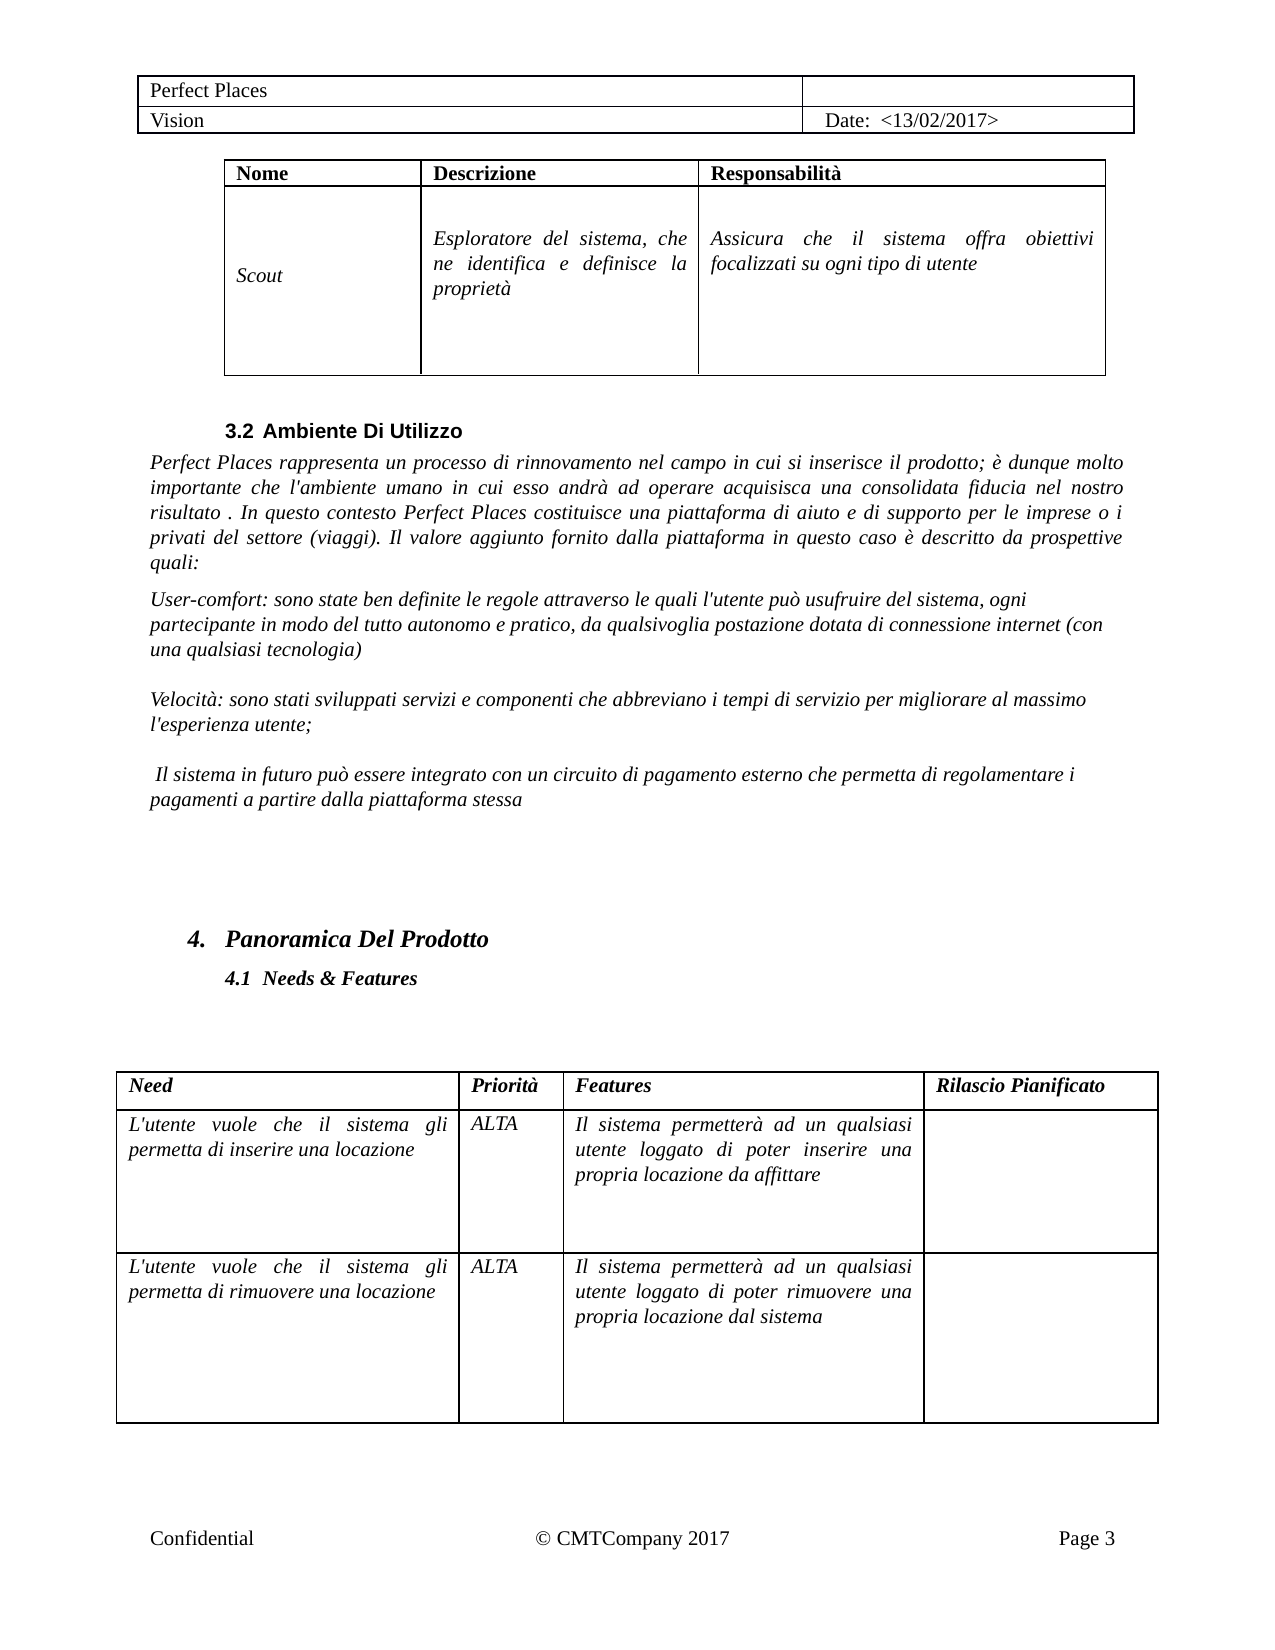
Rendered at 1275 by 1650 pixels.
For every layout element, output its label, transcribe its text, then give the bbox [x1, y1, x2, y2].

text User-comfort: sono state ben definite le regole attraverso le quali l'utente può usufruire del sistema, ogni partecipante in modo del tutto autonomo e pratico, da qualsivoglia postazione dotata di connessione internet (con una qualsiasi tecnologia) [150, 586, 1125, 661]
table_cell L'utente vuole che il sistema gli permetta di rimuovere una locazione [117, 1254, 458, 1422]
table_cell Esploratore del sistema, che ne identifica e definisce la proprietà [422, 187, 698, 374]
table_cell Il sistema permetterà ad un qualsiasi utente loggato di poter rimuovere una propria locazione dal sistema [564, 1254, 923, 1422]
table_header Responsabilità [699, 161, 1105, 185]
table_cell L'utente vuole che il sistema gli permetta di inserire una locazione [117, 1111, 458, 1252]
subtitle Ambiente Di Utilizzo [225, 417, 1125, 442]
table_header Rilascio Pianificato [925, 1073, 1157, 1109]
table_header Need [117, 1073, 458, 1109]
table_cell Il sistema permetterà ad un qualsiasi utente loggato di poter inserire una propria locazione da affittare [564, 1111, 923, 1252]
table_cell ALTA [460, 1111, 563, 1252]
table_cell Scout [225, 187, 420, 374]
table_header Features [564, 1073, 923, 1109]
subtitle Panoramica Del Prodotto [187, 924, 1125, 952]
table_cell ALTA [460, 1254, 563, 1422]
text Velocità: sono stati sviluppati servizi e componenti che abbreviano i tempi di servizio per migliorare al massimo l'esperienza utente; [150, 686, 1125, 736]
table_header Descrizione [422, 161, 698, 185]
table_cell [925, 1111, 1157, 1252]
table_cell Assicura che il sistema offra obiettivi focalizzati su ogni tipo di utente [699, 187, 1105, 374]
table_header Priorità [460, 1073, 563, 1109]
table_header Nome [225, 161, 420, 185]
text Il sistema in futuro può essere integrato con un circuito di pagamento esterno che permetta di regolamentare i pagamenti a partire dalla piattaforma stessa [150, 761, 1125, 811]
subtitle Needs & Features [225, 965, 1125, 990]
table_cell [925, 1254, 1157, 1422]
text Perfect Places rappresenta un processo di rinnovamento nel campo in cui si inserisce il prodotto; è dunque molto importante che l'ambiente umano in cui esso andrà ad operare acquisisca una consolidata fiducia nel nostro risultato . In questo contesto Perfect Places costituisce una piattaforma di aiuto e di supporto per le imprese o i privati del settore (viaggi). Il valore aggiunto fornito dalla piattaforma in questo caso è descritto da prospettive quali: [150, 449, 1125, 574]
